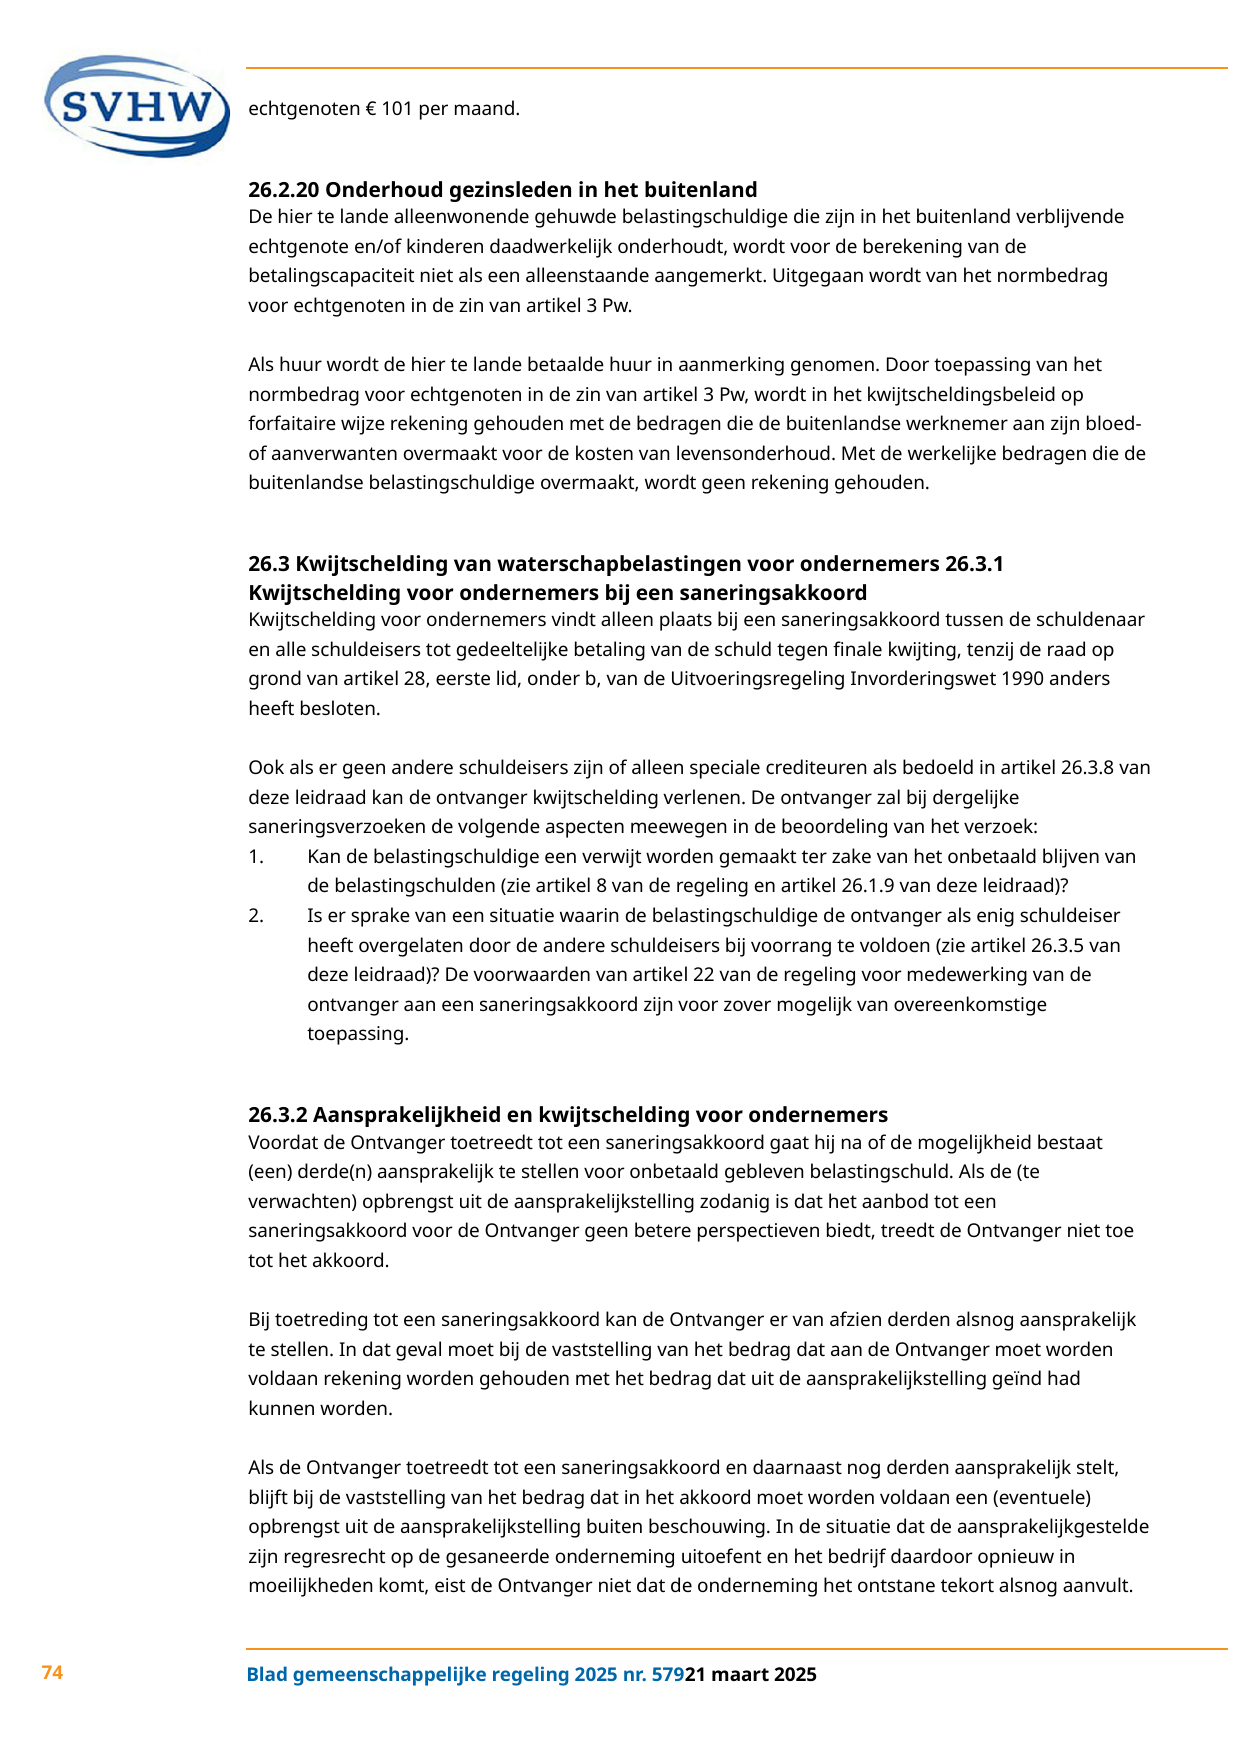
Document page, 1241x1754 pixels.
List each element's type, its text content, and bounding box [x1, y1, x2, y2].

text echtgenoten € 101 per maand. [248, 95, 1152, 121]
text Kwijtschelding voor ondernemers vindt alleen plaats bij een saneringsakkoord tussen de schuldenaar en alle schuldeisers tot gedeeltelijke betaling van de schuld tegen finale kwijting, tenzij de raad op grond van artikel 28, eerste lid, onder b, van de Uitvoeringsregeling Invorderingswet 1990 anders heeft besloten. [248, 606, 1152, 721]
text Als de Ontvanger toetreedt tot een saneringsakkoord en daarnaast nog derden aansprakelijk stelt, blijft bij de vaststelling van het bedrag dat in het akkoord moet worden voldaan een (eventuele) opbrengst uit de aansprakelijkstelling buiten beschouwing. In de situatie dat de aansprakelijkgestelde zijn regresrecht op de gesaneerde onderneming uitoefent en het bedrijf daardoor opnieuw in moeilijkheden komt, eist de Ontvanger niet dat de onderneming het ontstane tekort alsnog aanvult. [248, 1454, 1152, 1598]
text 26.2.20 Onderhoud gezinsleden in het buitenland [248, 175, 1152, 203]
text Bij toetreding tot een saneringsakkoord kan de Ontvanger er van afzien derden alsnog aansprakelijk te stellen. In dat geval moet bij de vaststelling van het bedrag dat aan de Ontvanger moet worden voldaan rekening worden gehouden met het bedrag dat uit de aansprakelijkstelling geïnd had kunnen worden. [248, 1306, 1152, 1421]
text Ook als er geen andere schuldeisers zijn of alleen speciale crediteuren als bedoeld in artikel 26.3.8 van deze leidraad kan de ontvanger kwijtschelding verlenen. De ontvanger zal bij dergelijke saneringsverzoeken de volgende aspecten meewegen in de beoordeling van het verzoek: [248, 754, 1152, 839]
list Is er sprake van een situatie waarin de belastingschuldige de ontvanger als enig schuldeiser heeft overgelaten door de andere schuldeisers bij voorrang te voldoen (zie artikel 26.3.5 van deze leidraad)? De voorwaarden van artikel 22 van de regeling voor medewerking van de ontvanger aan een saneringsakkoord zijn voor zover mogelijk van overeenkomstige toepassing. [248, 902, 1152, 1046]
text De hier te lande alleenwonende gehuwde belastingschuldige die zijn in het buitenland verblijvende echtgenote en/of kinderen daadwerkelijk onderhoudt, wordt voor de berekening van de betalingscapaciteit niet als een alleenstaande aangemerkt. Uitgegaan wordt van het normbedrag voor echtgenoten in de zin van artikel 3 Pw. [248, 203, 1152, 318]
text Voordat de Ontvanger toetreedt tot een saneringsakkoord gaat hij na of de mogelijkheid bestaat (een) derde(n) aansprakelijk te stellen voor onbetaald gebleven belastingschuld. Als de (te verwachten) opbrengst uit de aansprakelijkstelling zodanig is dat het aanbod tot een saneringsakkoord voor de Ontvanger geen betere perspectieven biedt, treedt de Ontvanger niet toe tot het akkoord. [248, 1129, 1152, 1273]
text 26.3 Kwijtschelding van waterschapbelastingen voor ondernemers 26.3.1 Kwijtschelding voor ondernemers bij een saneringsakkoord [248, 549, 1152, 606]
text Als huur wordt de hier te lande betaalde huur in aanmerking genomen. Door toepassing van het normbedrag voor echtgenoten in de zin van artikel 3 Pw, wordt in het kwijtscheldingsbeleid op forfaitaire wijze rekening gehouden met de bedragen die de buitenlandse werknemer aan zijn bloed- of aanverwanten overmaakt voor de kosten van levensonderhoud. Met de werkelijke bedragen die de buitenlandse belastingschuldige overmaakt, wordt geen rekening gehouden. [248, 351, 1152, 495]
picture [41, 47, 231, 172]
text 26.3.2 Aansprakelijkheid en kwijtschelding voor ondernemers [248, 1101, 1152, 1129]
list Kan de belastingschuldige een verwijt worden gemaakt ter zake van het onbetaald blijven van de belastingschulden (zie artikel 8 van de regeling en artikel 26.1.9 van deze leidraad)? [248, 843, 1152, 898]
